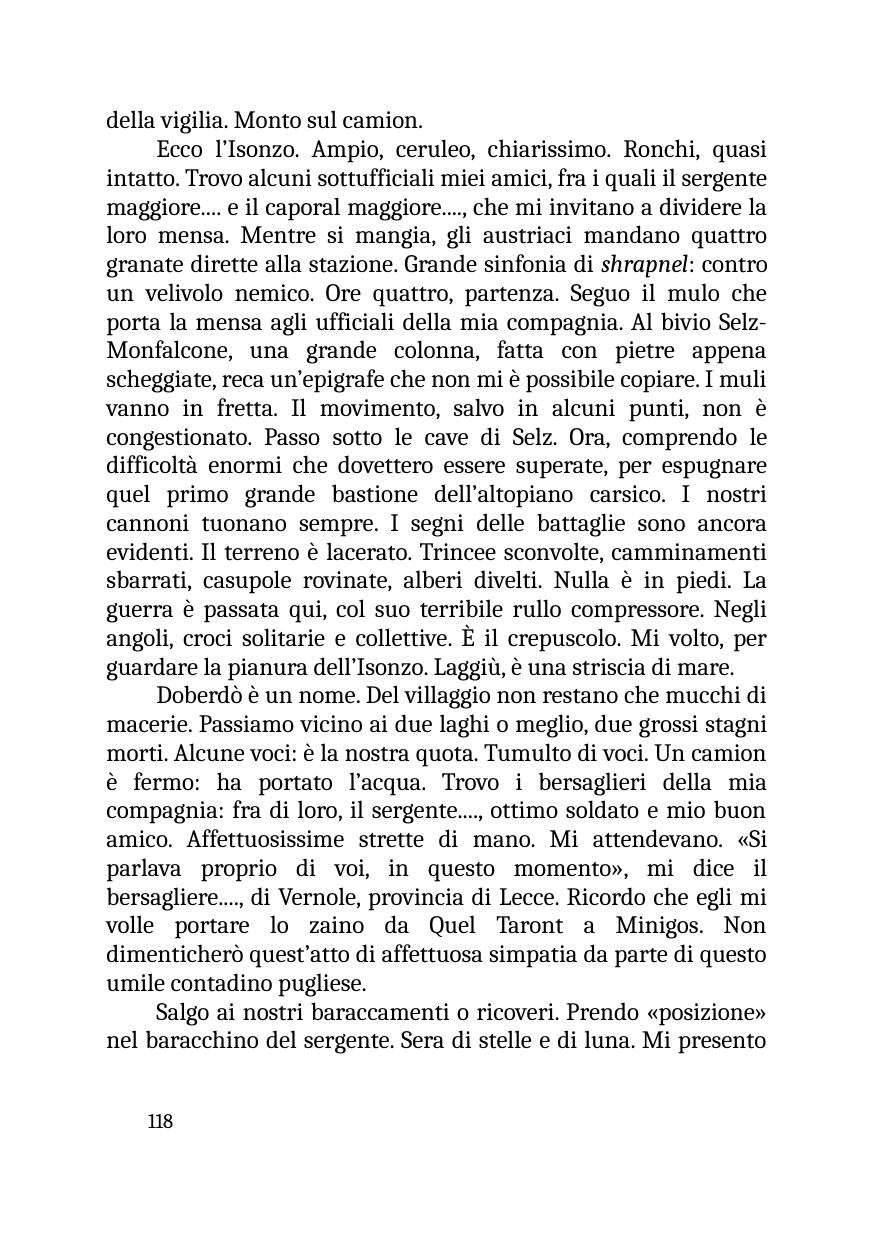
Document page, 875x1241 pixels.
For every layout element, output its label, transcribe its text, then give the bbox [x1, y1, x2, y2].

text Doberdò è un nome. Del villaggio non restano che mucchi di macerie. Passiamo vicino ai due laghi o meglio, due grossi stagni morti. Alcune voci: è la nostra quota. Tumulto di voci. Un camion è fermo: ha portato l’acqua. Trovo i bersaglieri della mia compagnia: fra di loro, il sergente...., ottimo soldato e mio buon amico. Affettuosissime strette di mano. Mi attendevano. «Si parlava proprio di voi, in questo momento», mi dice il bersagliere...., di Vernole, provincia di Lecce. Ricordo che egli mi volle portare lo zaino da Quel Taront a Minigos. Non dimenticherò quest’atto di affettuosa simpatia da parte di questo umile contadino pugliese. [106, 681, 768, 997]
text Ecco l’Isonzo. Ampio, ceruleo, chiarissimo. Ronchi, quasi intatto. Trovo alcuni sottufficiali miei amici, fra i quali il sergente maggiore.... e il caporal maggiore...., che mi invitano a dividere la loro mensa. Mentre si mangia, gli austriaci mandano quattro granate dirette alla stazione. Grande sinfonia di shrapnel: contro un velivolo nemico. Ore quattro, partenza. Seguo il mulo che porta la mensa agli ufficiali della mia compagnia. Al bivio Selz-Monfalcone, una grande colonna, fatta con pietre appena scheggiate, reca un’epigrafe che non mi è possibile copiare. I muli vanno in fretta. Il movimento, salvo in alcuni punti, non è congestionato. Passo sotto le cave di Selz. Ora, comprendo le difficoltà enormi che dovettero essere superate, per espugnare quel primo grande bastione dell’altopiano carsico. I nostri cannoni tuonano sempre. I segni delle battaglie sono ancora evidenti. Il terreno è lacerato. Trincee sconvolte, camminamenti sbarrati, casupole rovinate, alberi divelti. Nulla è in piedi. La guerra è passata qui, col suo terribile rullo compressore. Negli angoli, croci solitarie e collettive. È il crepuscolo. Mi volto, per guardare la pianura dell’Isonzo. Laggiù, è una striscia di mare. [106, 135, 768, 681]
text della vigilia. Monto sul camion. [106, 106, 768, 135]
text Salgo ai nostri baraccamenti o ricoveri. Prendo «posizione» nel baracchino del sergente. Sera di stelle e di luna. Mi presento [106, 997, 768, 1055]
